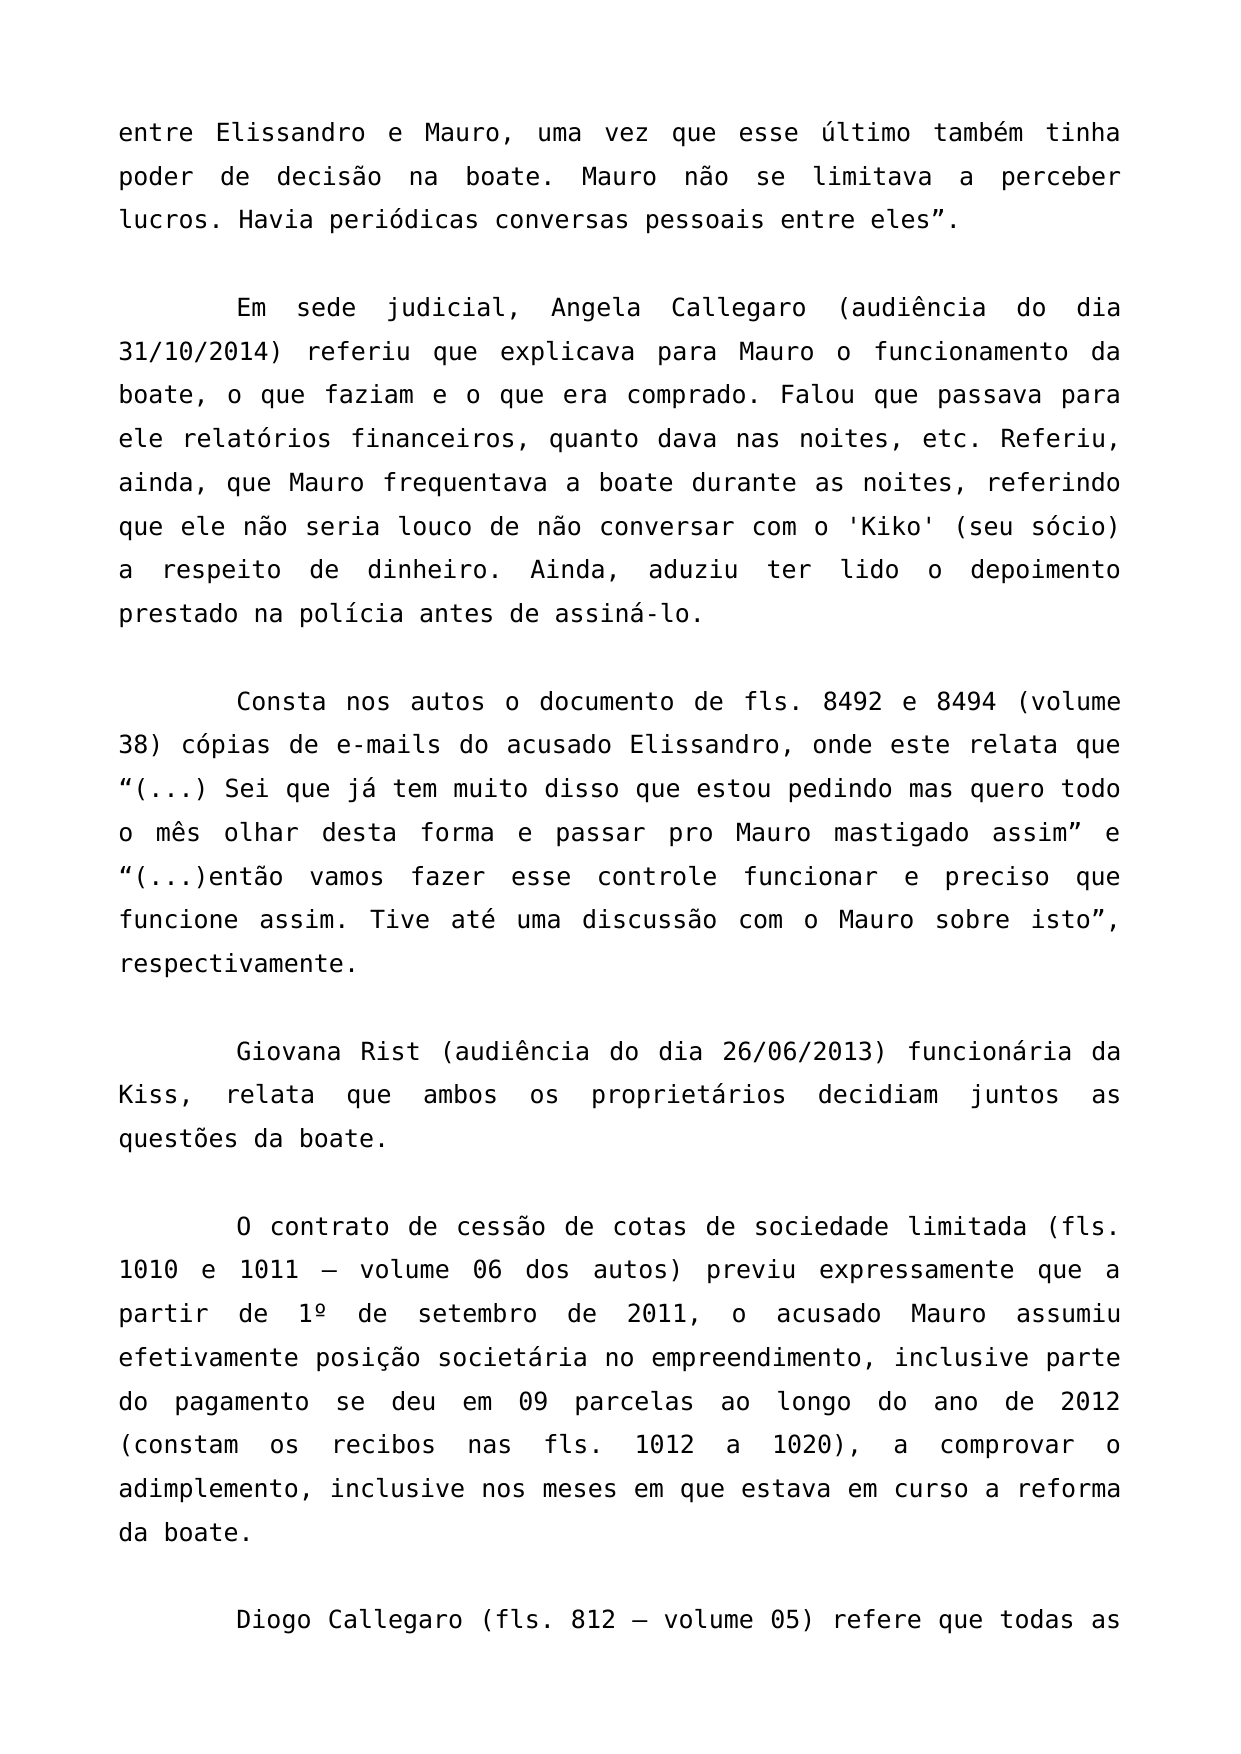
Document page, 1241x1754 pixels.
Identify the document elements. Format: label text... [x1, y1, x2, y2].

text Consta nos autos o documento de fls. 8492 e 8494 (volume 38) cópias de e-mails do acusado Elissandro, onde este relata que “(...) Sei que já tem muito disso que estou pedindo mas quero todo o mês olhar desta forma e passar pro Mauro mastigado assim” e “(...)então vamos fazer esse controle funcionar e preciso que funcione assim. Tive até uma discussão com o Mauro sobre isto”, respectivamente. [118, 687, 1122, 978]
text Giovana Rist (audiência do dia 26/06/2013) funcionária da Kiss, relata que ambos os proprietários decidiam juntos as questões da boate. [118, 1037, 1122, 1153]
text Em sede judicial, Angela Callegaro (audiência do dia 31/10/2014) referiu que explicava para Mauro o funcionamento da boate, o que faziam e o que era comprado. Falou que passava para ele relatórios financeiros, quanto dava nas noites, etc. Referiu, ainda, que Mauro frequentava a boate durante as noites, referindo que ele não seria louco de não conversar com o 'Kiko' (seu sócio) a respeito de dinheiro. Ainda, aduziu ter lido o depoimento prestado na polícia antes de assiná-lo. [118, 293, 1122, 628]
text O contrato de cessão de cotas de sociedade limitada (fls. 1010 e 1011 – volume 06 dos autos) previu expressamente que a partir de 1º de setembro de 2011, o acusado Mauro assumiu efetivamente posição societária no empreendimento, inclusive parte do pagamento se deu em 09 parcelas ao longo do ano de 2012 (constam os recibos nas fls. 1012 a 1020), a comprovar o adimplemento, inclusive nos meses em que estava em curso a reforma da boate. [118, 1212, 1122, 1547]
text Diogo Callegaro (fls. 812 – volume 05) refere que todas as [118, 1606, 1122, 1635]
text entre Elissandro e Mauro, uma vez que esse último também tinha poder de decisão na boate. Mauro não se limitava a perceber lucros. Havia periódicas conversas pessoais entre eles”. [118, 118, 1122, 235]
